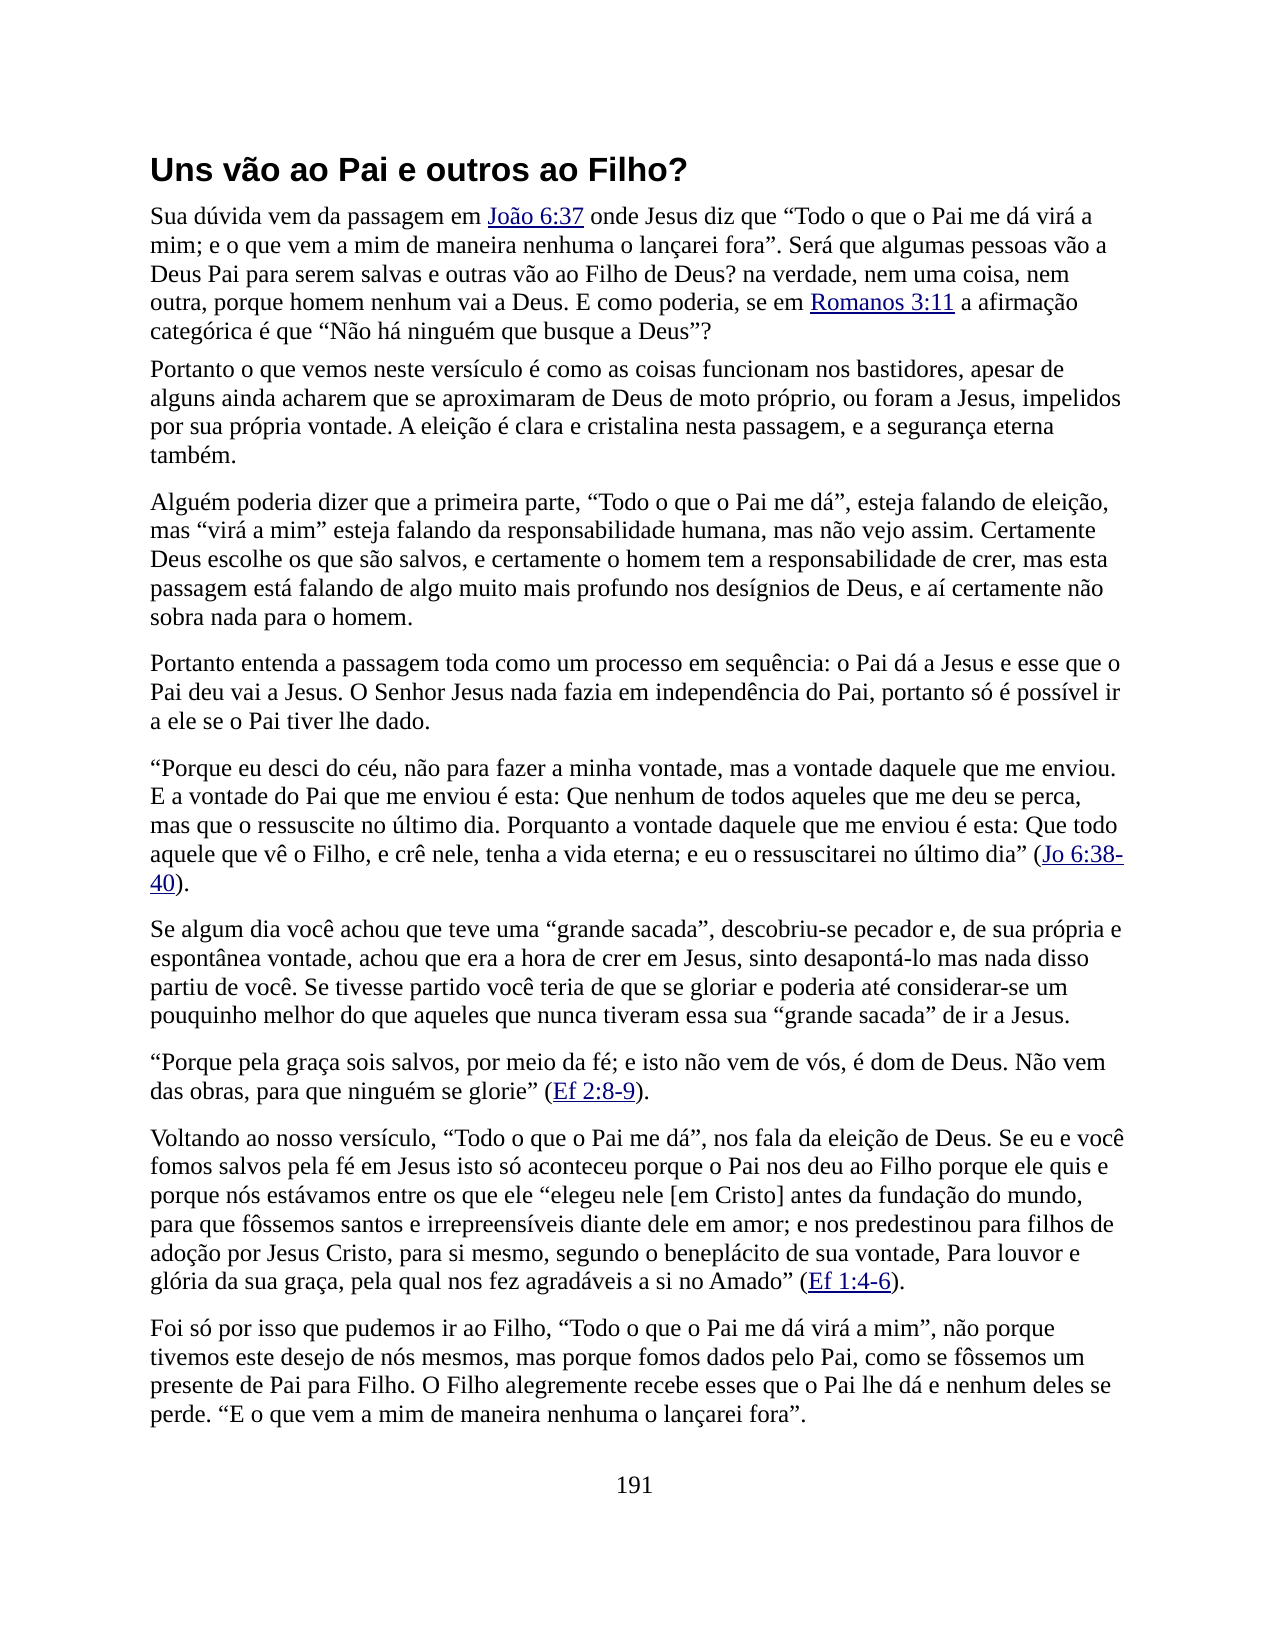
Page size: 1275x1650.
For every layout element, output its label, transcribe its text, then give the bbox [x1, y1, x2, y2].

text Portanto entenda a passagem toda como um processo em sequência: o Pai dá a Jesus e esse que o Pai deu vai a Jesus. O Senhor Jesus nada fazia em independência do Pai, portanto só é possível ir a ele se o Pai tiver lhe dado. [150, 648, 1125, 735]
text Foi só por isso que pudemos ir ao Filho, “Todo o que o Pai me dá virá a mim”, não porque tivemos este desejo de nós mesmos, mas porque fomos dados pelo Pai, como se fôssemos um presente de Pai para Filho. O Filho alegremente recebe esses que o Pai lhe dá e nenhum deles se perde. “E o que vem a mim de maneira nenhuma o lançarei fora”. [150, 1313, 1125, 1428]
text Portanto o que vemos neste versículo é como as coisas funcionam nos bastidores, apesar de alguns ainda acharem que se aproximaram de Deus de moto próprio, ou foram a Jesus, impelidos por sua própria vontade. A eleição é clara e cristalina nesta passagem, e a segurança eterna também. [150, 354, 1125, 469]
text Sua dúvida vem da passagem em João 6:37 onde Jesus diz que “Todo o que o Pai me dá virá a mim; e o que vem a mim de maneira nenhuma o lançarei fora”. Será que algumas pessoas vão a Deus Pai para serem salvas e outras vão ao Filho de Deus? na verdade, nem uma coisa, nem outra, porque homem nenhum vai a Deus. E como poderia, se em Romanos 3:11 a afirmação categórica é que “Não há ninguém que busque a Deus”? [150, 201, 1125, 345]
text Voltando ao nosso versículo, “Todo o que o Pai me dá”, nos fala da eleição de Deus. Se eu e você fomos salvos pela fé em Jesus isto só aconteceu porque o Pai nos deu ao Filho porque ele quis e porque nós estávamos entre os que ele “elegeu nele [em Cristo] antes da fundação do mundo, para que fôssemos santos e irrepreensíveis diante dele em amor; e nos predestinou para filhos de adoção por Jesus Cristo, para si mesmo, segundo o beneplácito de sua vontade, Para louvor e glória da sua graça, pela qual nos fez agradáveis a si no Amado” (Ef 1:4-6). [150, 1123, 1125, 1295]
text “Porque pela graça sois salvos, por meio da fé; e isto não vem de vós, é dom de Deus. Não vem das obras, para que ninguém se glorie” (Ef 2:8-9). [150, 1047, 1125, 1105]
text Se algum dia você achou que teve uma “grande sacada”, descobriu-se pecador e, de sua própria e espontânea vontade, achou que era a hora de crer em Jesus, sinto desapontá-lo mas nada disso partiu de você. Se tivesse partido você teria de que se gloriar e poderia até considerar-se um pouquinho melhor do que aqueles que nunca tiveram essa sua “grande sacada” de ir a Jesus. [150, 914, 1125, 1029]
text “Porque eu desci do céu, não para fazer a minha vontade, mas a vontade daquele que me enviou. E a vontade do Pai que me enviou é esta: Que nenhum de todos aqueles que me deu se perca, mas que o ressuscite no último dia. Porquanto a vontade daquele que me enviou é esta: Que todo aquele que vê o Filho, e crê nele, tenha a vida eterna; e eu o ressuscitarei no último dia” (Jo 6:38-40). [150, 753, 1125, 896]
text Alguém poderia dizer que a primeira parte, “Todo o que o Pai me dá”, esteja falando de eleição, mas “virá a mim” esteja falando da responsabilidade humana, mas não vejo assim. Certamente Deus escolhe os que são salvos, e certamente o homem tem a responsabilidade de crer, mas esta passagem está falando de algo muito mais profundo nos desígnios de Deus, e aí certamente não sobra nada para o homem. [150, 487, 1125, 631]
subtitle Uns vão ao Pai e outros ao Filho? [150, 150, 1125, 189]
